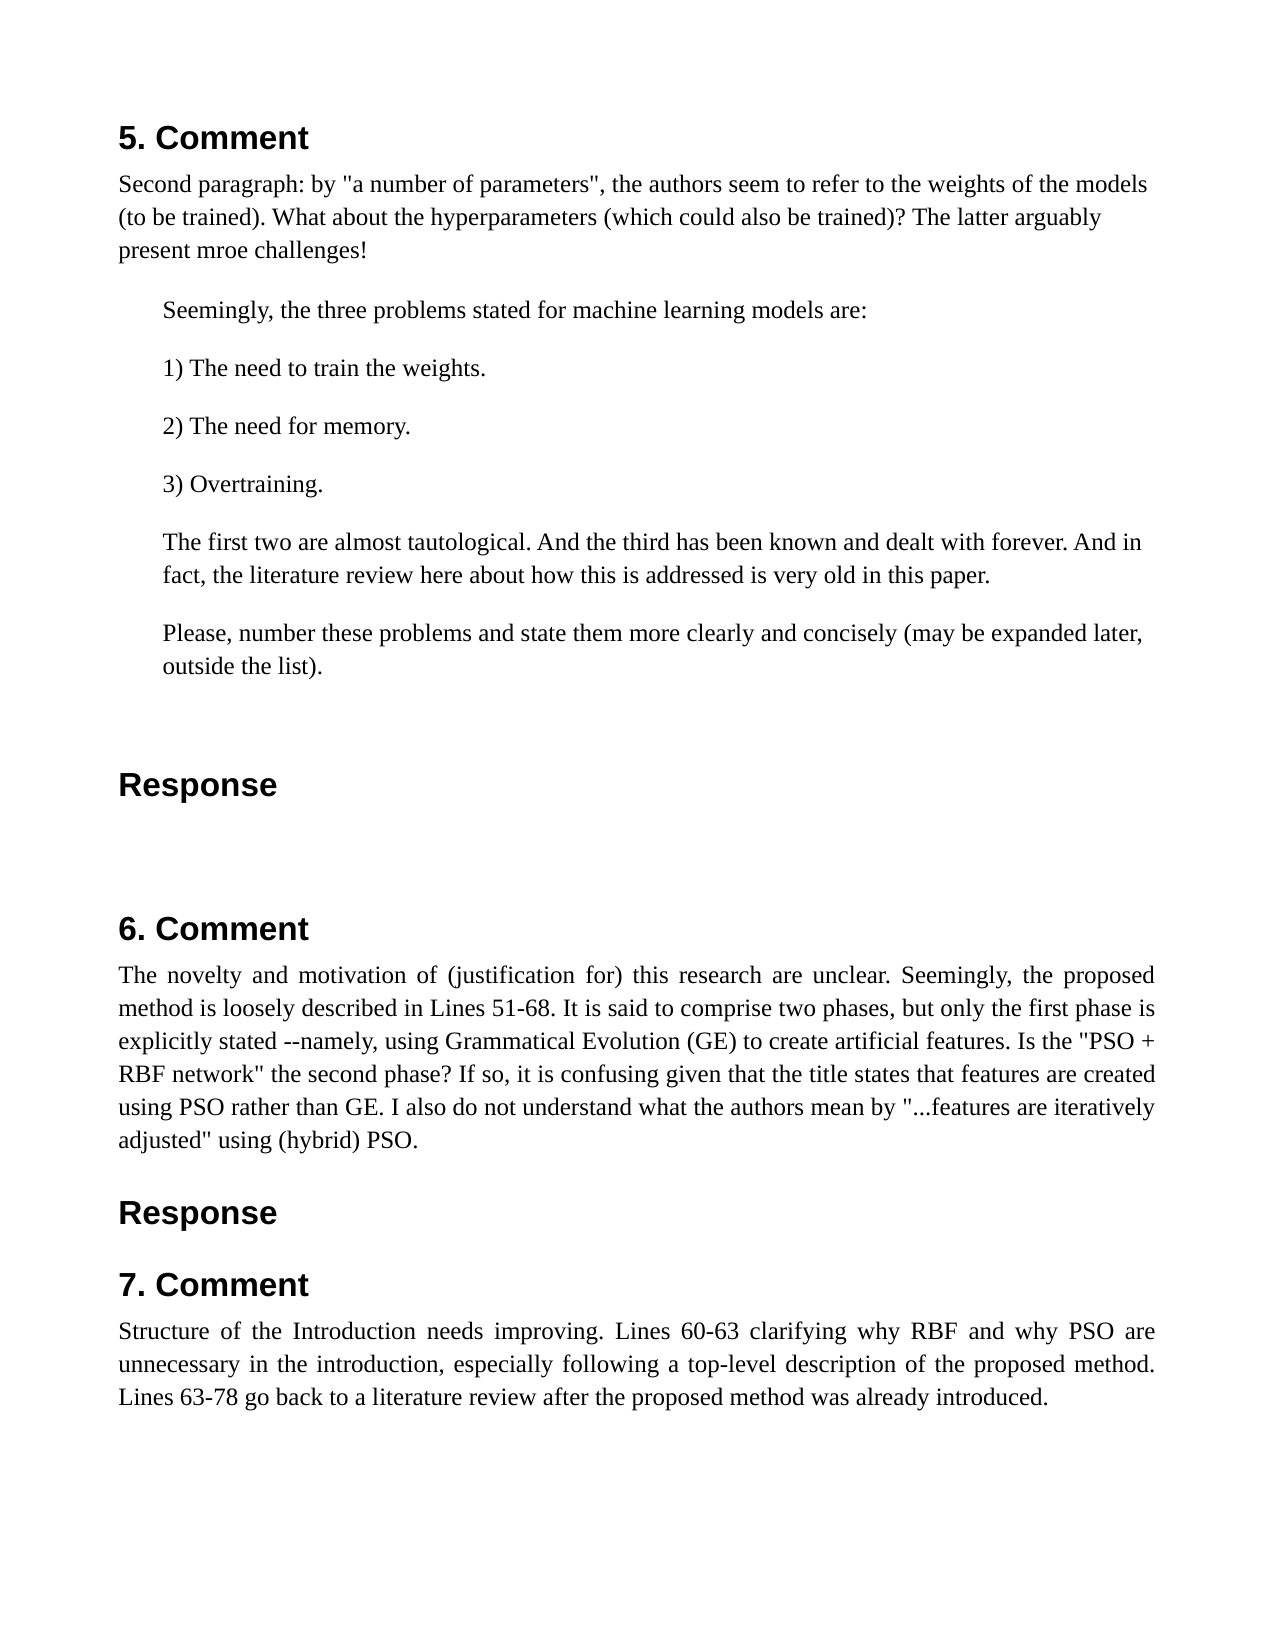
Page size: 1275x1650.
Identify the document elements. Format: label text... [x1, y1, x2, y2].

subtitle 7. Comment [118, 1265, 1157, 1303]
text 2) The need for memory. [162, 411, 1157, 440]
subtitle Response [118, 1193, 1157, 1232]
text Seemingly, the three problems stated for machine learning models are: [162, 295, 1157, 324]
text Structure of the Introduction needs improving. Lines 60-63 clarifying why RBF and why PSO are unnecessary in the introduction, especially following a top-level description of the proposed method. Lines 63-78 go back to a literature review after the proposed method was already introduced. [118, 1316, 1157, 1411]
subtitle Response [118, 765, 1157, 804]
text 1) The need to train the weights. [162, 353, 1157, 382]
text Second paragraph: by "a number of parameters", the authors seem to refer to the weights of the models (to be trained). What about the hyperparameters (which could also be trained)? The latter arguably present mroe challenges! [118, 169, 1157, 264]
text The first two are almost tautological. And the third has been known and dealt with forever. And in fact, the literature review here about how this is addressed is very old in this paper. [162, 527, 1157, 589]
text The novelty and motivation of (justification for) this research are unclear. Seemingly, the proposed method is loosely described in Lines 51-68. It is said to comprise two phases, but only the first phase is explicitly stated --namely, using Grammatical Evolution (GE) to create artificial features. Is the "PSO + RBF network" the second phase? If so, it is confusing given that the title states that features are created using PSO rather than GE. I also do not understand what the authors mean by "...features are iteratively adjusted" using (hybrid) PSO. [118, 960, 1157, 1154]
subtitle 6. Comment [118, 909, 1157, 947]
text Please, number these problems and state them more clearly and concisely (may be expanded later, outside the list). [162, 618, 1157, 680]
subtitle 5. Comment [118, 118, 1157, 157]
text 3) Overtraining. [162, 469, 1157, 498]
